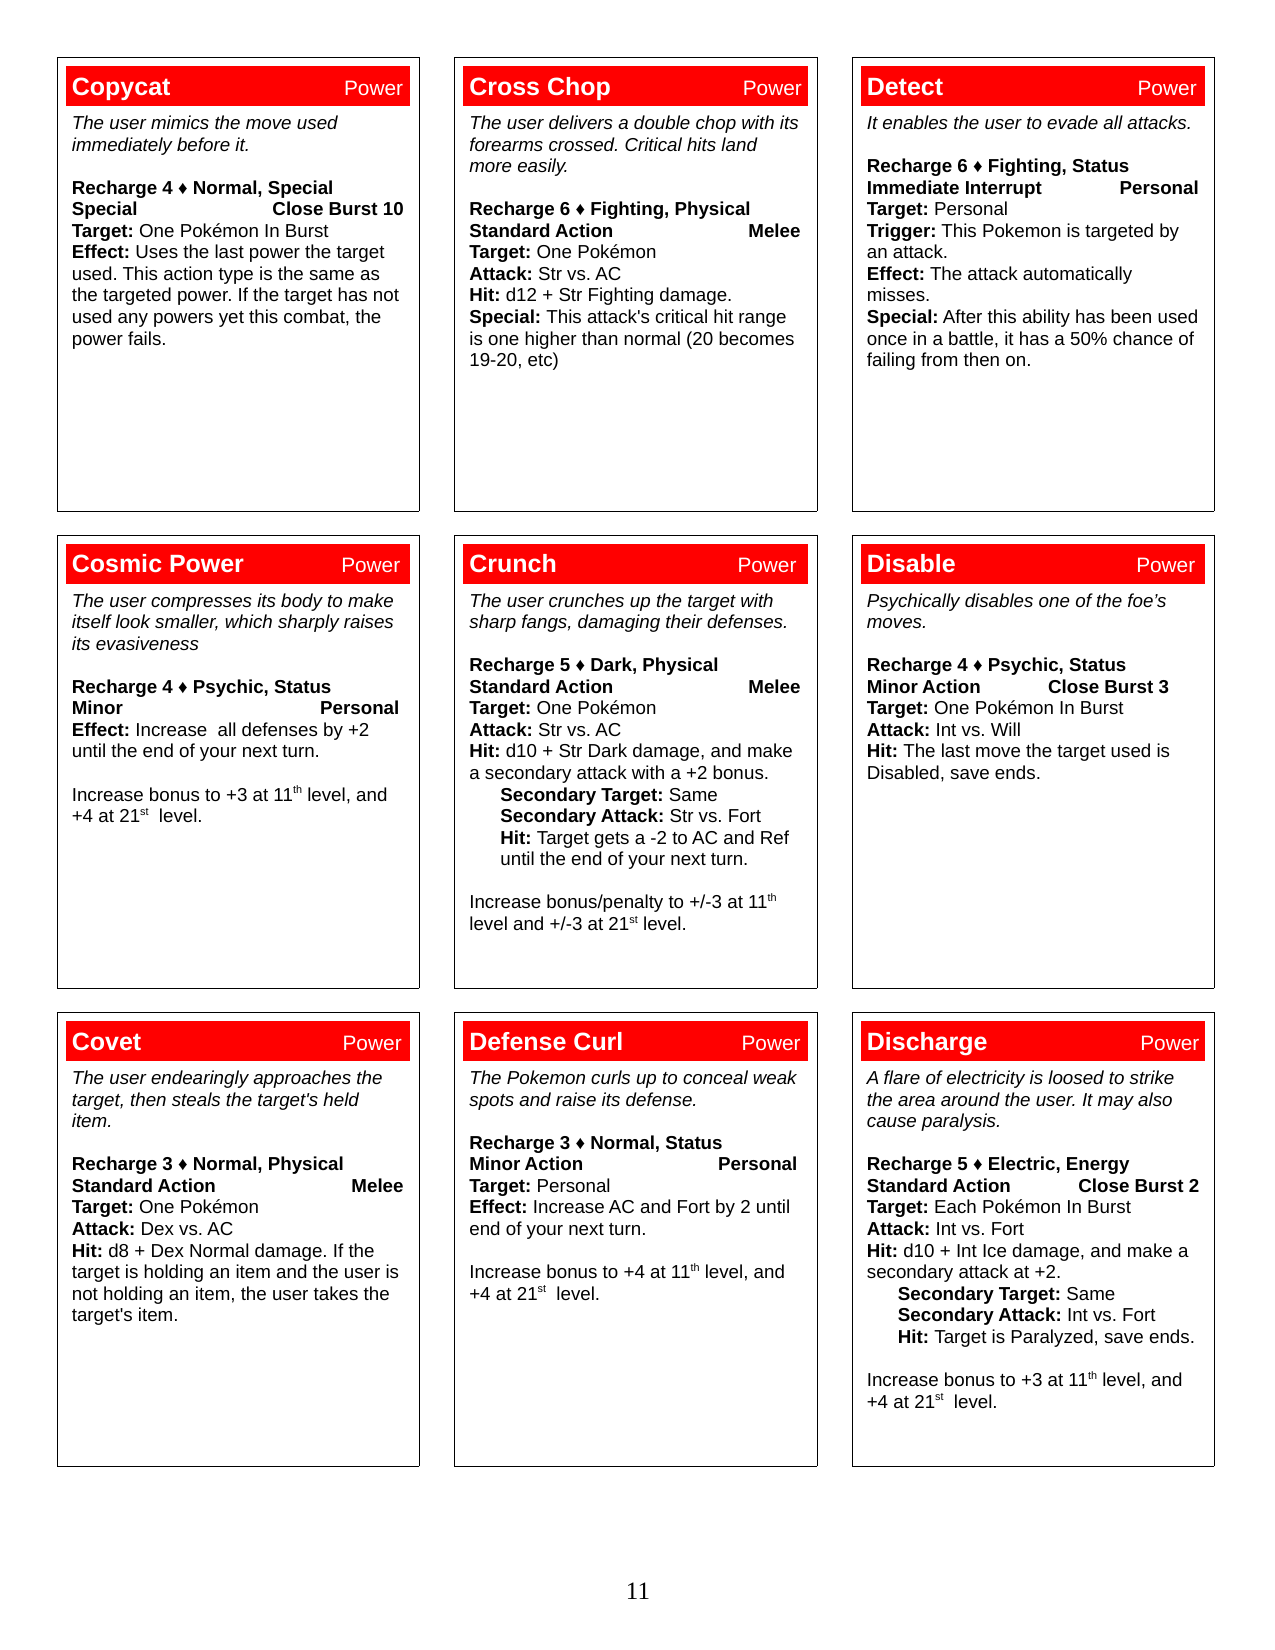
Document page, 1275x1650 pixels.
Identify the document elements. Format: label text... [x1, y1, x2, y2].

table_header Cosmic Power Power [66, 544, 410, 584]
table_cell The Pokemon curls up to conceal weak spots and raise its defense. Recharge 3 ♦ Normal, Status Minor Action Personal Target: Personal Effect: Increase AC and Fort by 2 until end of your next turn. Increase bonus to +4 at 11th level, and +4 at 21st level. [463, 1061, 808, 1310]
table_cell The user endearingly approaches the target, then steals the target's held item. Recharge 3 ♦ Normal, Physical Standard Action Melee Target: One Pokémon Attack: Dex vs. AC Hit: d8 + Dex Normal damage. If the target is holding an item and the user is not holding an item, the user takes the target's item. [66, 1061, 410, 1331]
table_header Crunch Power [463, 544, 808, 584]
table_cell It enables the user to evade all attacks. Recharge 6 ♦ Fighting, Status Immediate Interrupt Personal Target: Personal Trigger: This Pokemon is targeted by an attack. Effect: The attack automatically misses. Special: After this ability has been used once in a battle, it has a 50% chance of failing from then on. [861, 106, 1205, 376]
table_cell The user compresses its body to make itself look smaller, which sharply raises its evasiveness Recharge 4 ♦ Psychic, Status Minor Personal Effect: Increase all defenses by +2 until the end of your next turn. Increase bonus to +3 at 11th level, and +4 at 21st level. [66, 584, 410, 832]
table_header Defense Curl Power [463, 1021, 808, 1061]
table_cell The user crunches up the target with sharp fangs, damaging their defenses. Recharge 5 ♦ Dark, Physical Standard Action Melee Target: One Pokémon Attack: Str vs. AC Hit: d10 + Str Dark damage, and make a secondary attack with a +2 bonus. Secondary Target: Same Secondary Attack: Str vs. Fort Hit: Target gets a -2 to AC and Ref until the end of your next turn. Increase bonus/penalty to +/-3 at 11th level and +/-3 at 21st level. [463, 584, 808, 940]
table_header Copycat Power [66, 66, 410, 106]
table_header Detect Power [861, 66, 1205, 106]
table_cell A flare of electricity is loosed to strike the area around the user. It may also cause paralysis. Recharge 5 ♦ Electric, Energy Standard Action Close Burst 2 Target: Each Pokémon In Burst Attack: Int vs. Fort Hit: d10 + Int Ice damage, and make a secondary attack at +2. Secondary Target: Same Secondary Attack: Int vs. Fort Hit: Target is Paralyzed, save ends. Increase bonus to +3 at 11th level, and +4 at 21st level. [861, 1061, 1205, 1418]
table_cell Psychically disables one of the foe’s moves. Recharge 4 ♦ Psychic, Status Minor Action Close Burst 3 Target: One Pokémon In Burst Attack: Int vs. Will Hit: The last move the target used is Disabled, save ends. [861, 584, 1205, 789]
table_cell The user delivers a double chop with its forearms crossed. Critical hits land more easily. Recharge 6 ♦ Fighting, Physical Standard Action Melee Target: One Pokémon Attack: Str vs. AC Hit: d12 + Str Fighting damage. Special: This attack's critical hit range is one higher than normal (20 becomes 19-20, etc) [463, 106, 808, 376]
table_header Disable Power [861, 544, 1205, 584]
table_header Covet Power [66, 1021, 410, 1061]
table_cell The user mimics the move used immediately before it. Recharge 4 ♦ Normal, Special Special Close Burst 10 Target: One Pokémon In Burst Effect: Uses the last power the target used. This action type is the same as the targeted power. If the target has not used any powers yet this combat, the power fails. [66, 106, 410, 355]
table_header Cross Chop Power [463, 66, 808, 106]
table_header Discharge Power [861, 1021, 1205, 1061]
